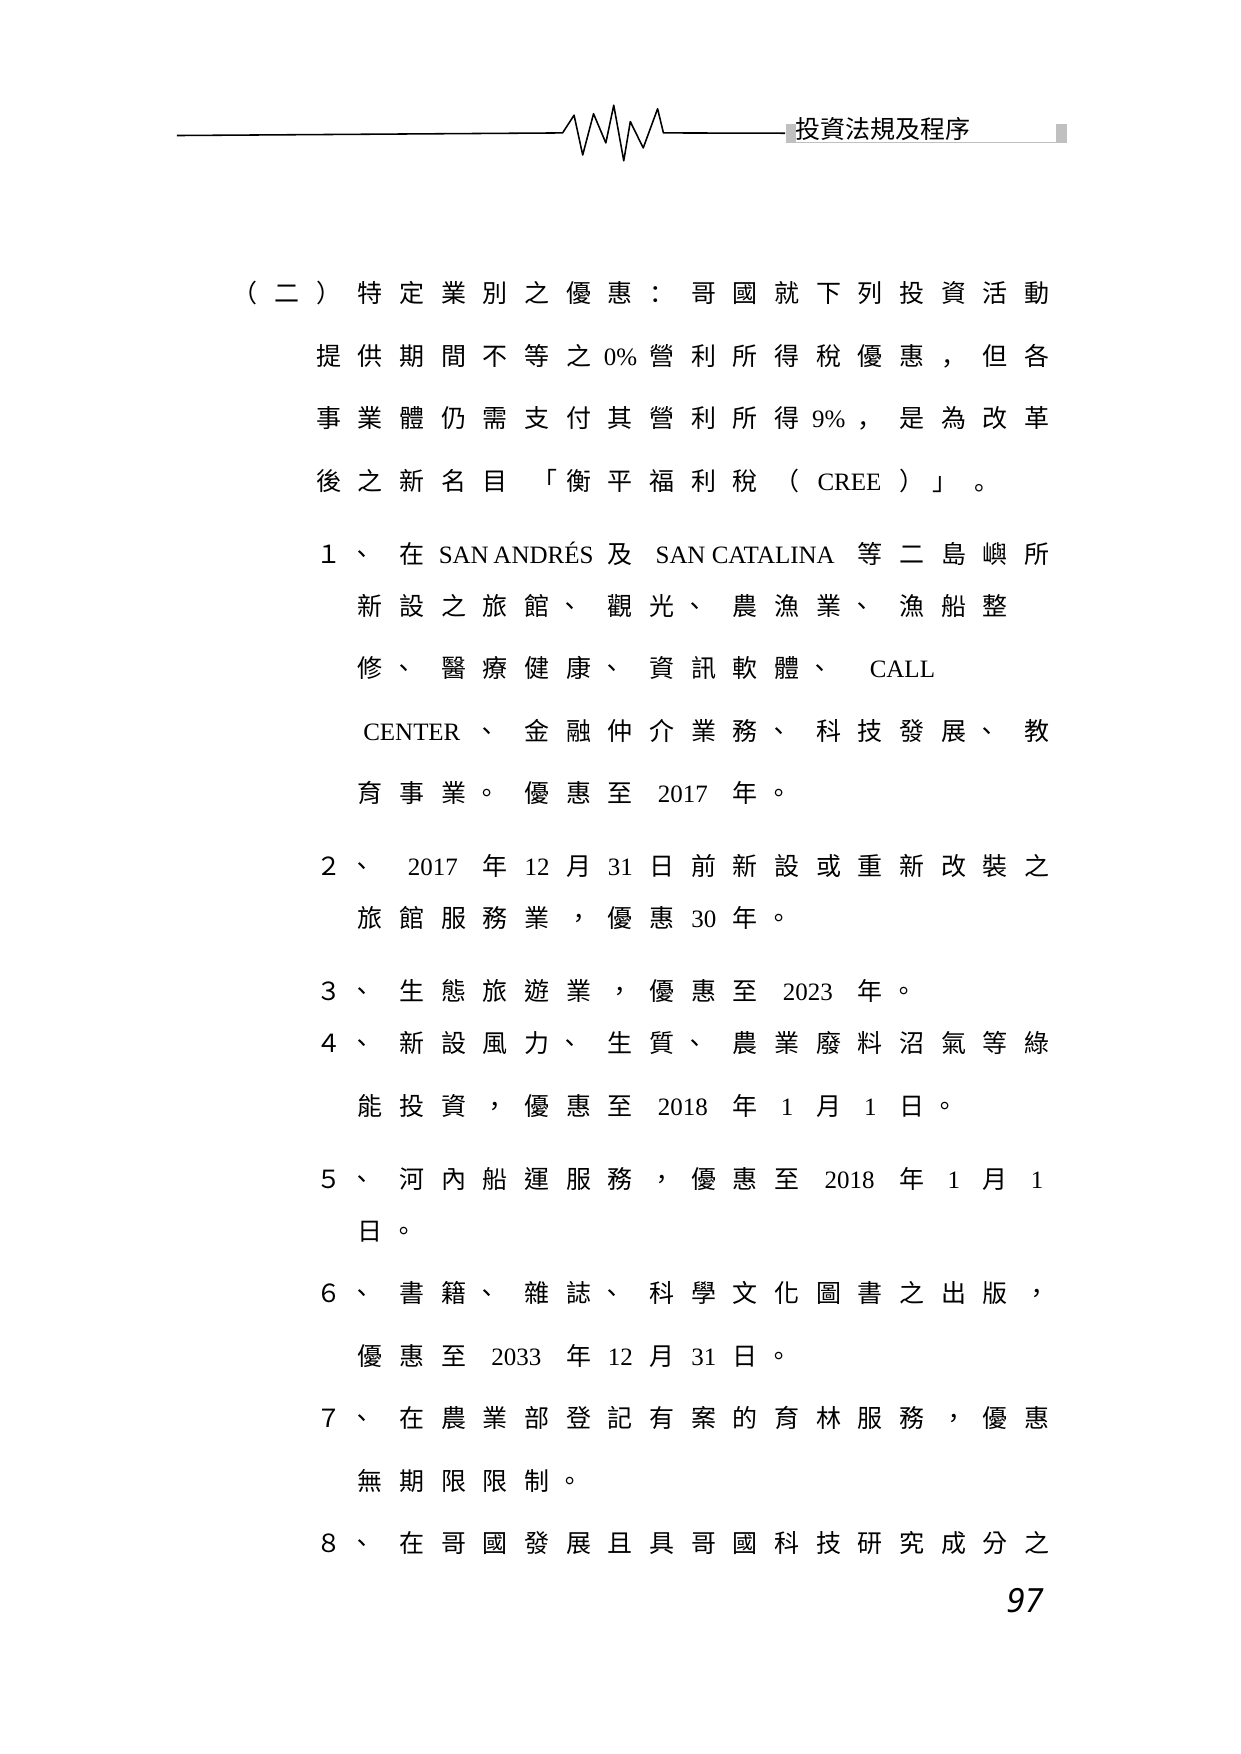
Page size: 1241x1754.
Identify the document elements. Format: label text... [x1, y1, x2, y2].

text １、在SAN ANDRÉS及SAN CATALINA等二島嶼所新設之旅館、觀光、農漁業、漁船整修、醫療健康、資訊軟體、CALL CENTER、金融仲介業務、科技發展、教育事業。優惠至2017年。 [281, 500, 1058, 813]
text ７、在農業部登記有案的育林服務，優惠無期限限制。 [281, 1375, 1058, 1500]
text ５、河內船運服務，優惠至2018年1月1日。 [281, 1125, 1058, 1250]
text ８、在哥國發展且具哥國科技研究成分之 [281, 1500, 1058, 1563]
text ３、生態旅遊業，優惠至2023年。 [281, 938, 1058, 1000]
text （二）特定業別之優惠：哥國就下列投資活動提供期間不等之0%營利所得稅優惠，但各事業體仍需支付其營利所得9%，是為改革後之新名目「衡平福利稅（CREE）」。 [207, 250, 1058, 500]
text ４、新設風力、生質、農業廢料沼氣等綠能投資，優惠至2018年1月1日。 [281, 1000, 1058, 1125]
text ２、2017年12月31日前新設或重新改裝之旅館服務業，優惠30年。 [281, 813, 1058, 938]
text ６、書籍、雜誌、科學文化圖書之出版，優惠至2033年12月31日。 [281, 1250, 1058, 1375]
